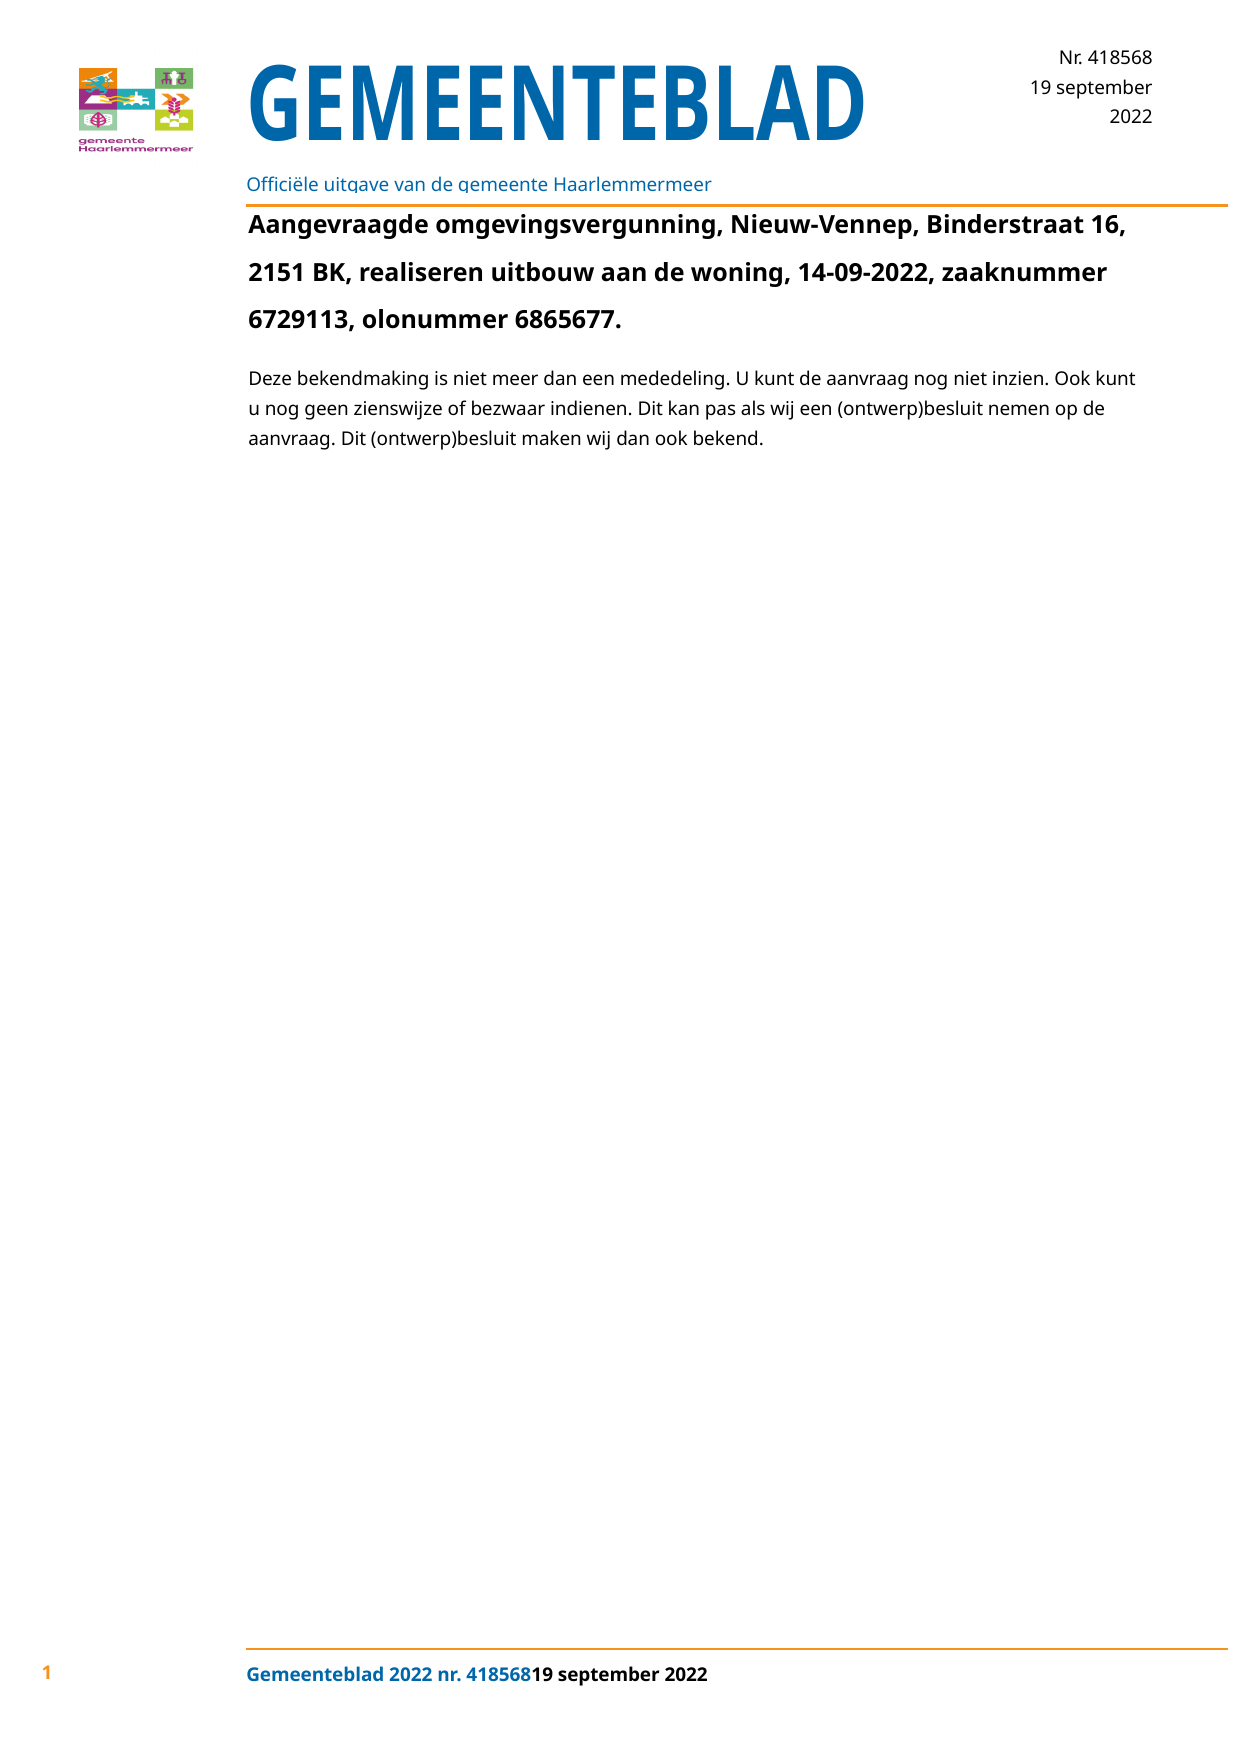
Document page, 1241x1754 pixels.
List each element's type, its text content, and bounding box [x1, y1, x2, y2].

text Deze bekendmaking is niet meer dan een mededeling. U kunt de aanvraag nog niet inzien. Ook kunt u nog geen zienswijze of bezwaar indienen. Dit kan pas als wij een (ontwerp)besluit nemen op de aanvraag. Dit (ontwerp)besluit maken wij dan ook bekend. [248, 366, 1152, 450]
picture [41, 47, 231, 172]
text Aangevraagde omgevingsvergunning, Nieuw-Vennep, Binderstraat 16, 2151 BK, realiseren uitbouw aan de woning, 14-09-2022, zaaknummer 6729113, olonummer 6865677. [248, 207, 1152, 336]
